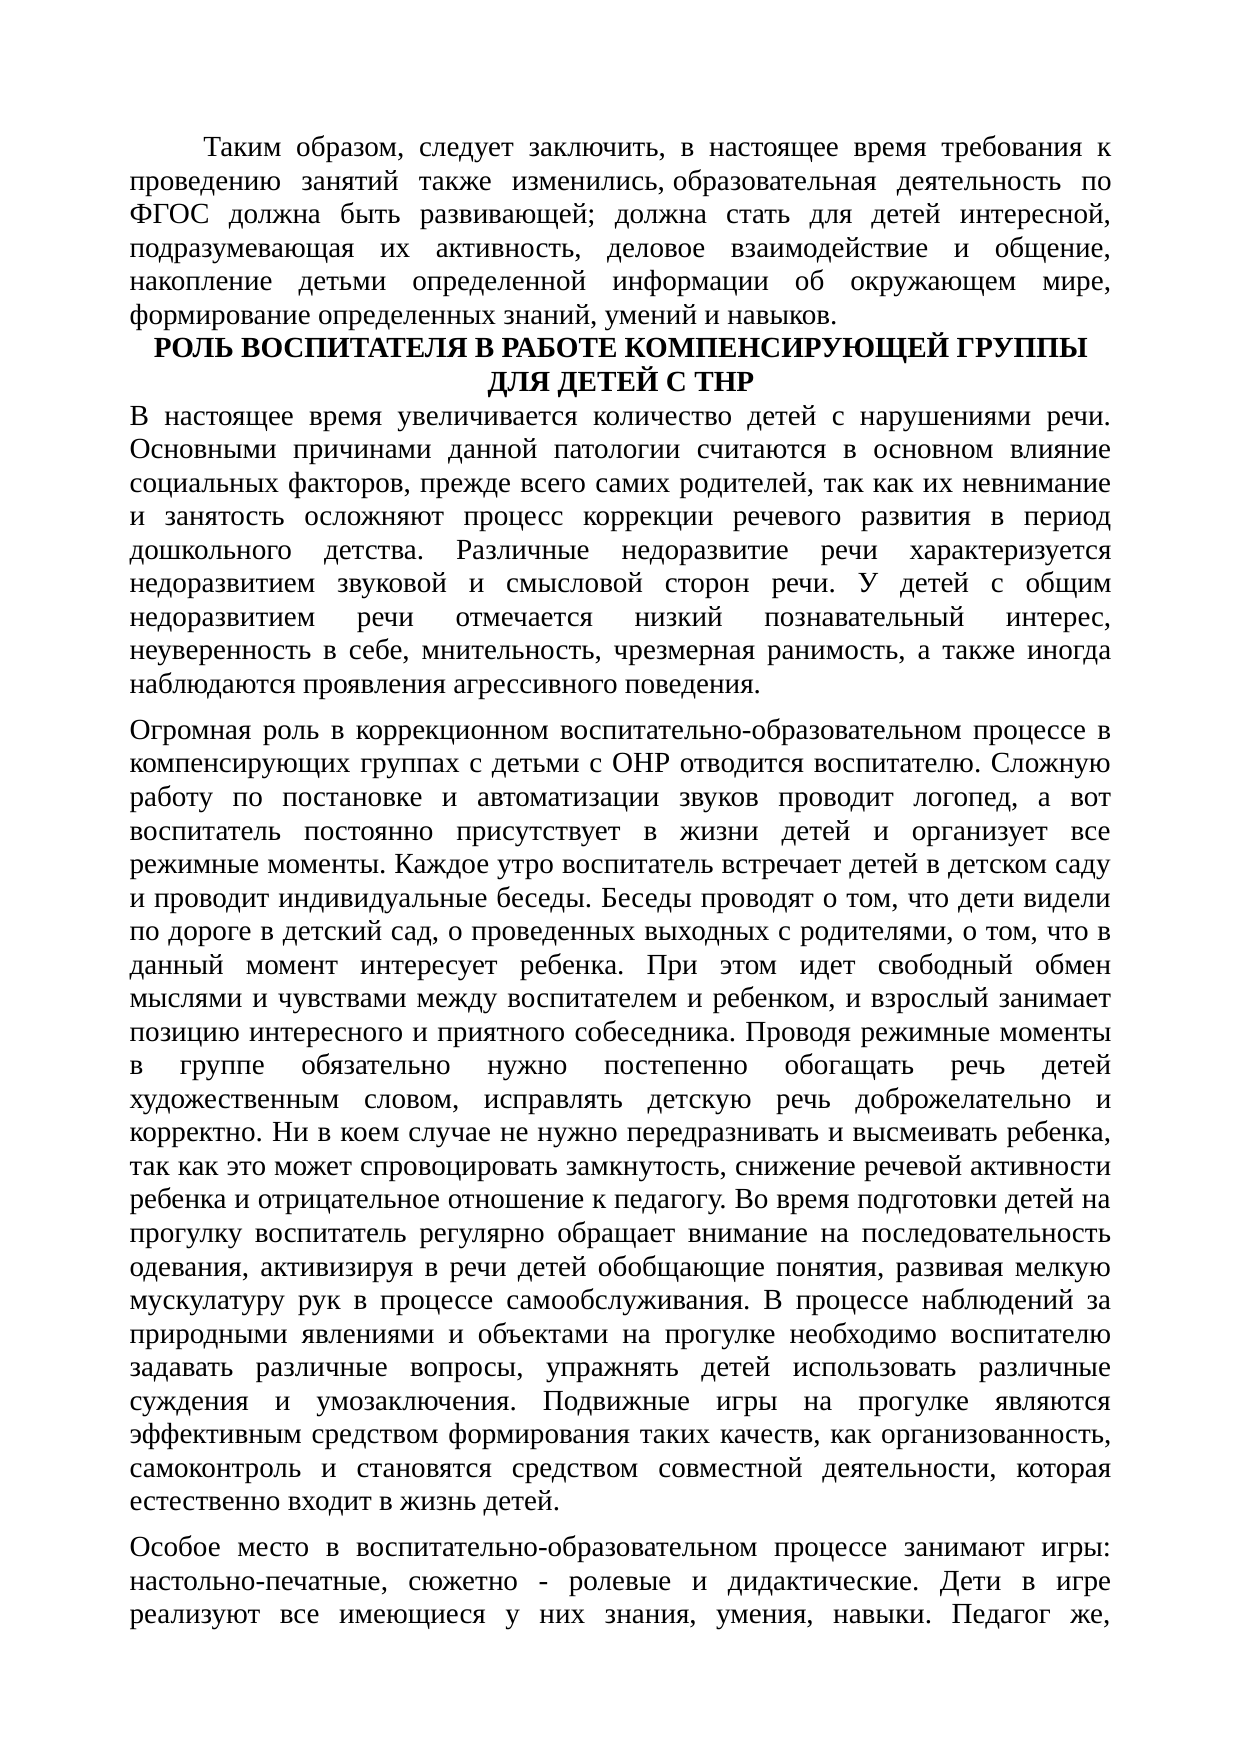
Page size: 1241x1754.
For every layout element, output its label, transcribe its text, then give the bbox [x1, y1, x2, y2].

table_header Таким образом, следует заключить, в настоящее время требования к проведению занятий также изменились, образовательная деятельность по ФГОС должна быть развивающей; должна стать для детей интересной, подразумевающая их активность, деловое взаимодействие и общение, накопление детьми определенной информации об окружающем мире, формирование определенных знаний, умений и навыков. РОЛЬ ВОСПИТАТЕЛЯ В РАБОТЕ КОМПЕНСИРУЮЩЕЙ ГРУППЫ ДЛЯ ДЕТЕЙ С ТНР В настоящее время увеличивается количество детей с нарушениями речи. Основными причинами данной патологии считаются в основном влияние социальных факторов, прежде всего самих родителей, так как их невнимание и занятость осложняют процесс коррекции речевого развития в период дошкольного детства. Различные недоразвитие речи характеризуется недоразвитием звуковой и смысловой сторон речи. У детей с общим недоразвитием речи отмечается низкий познавательный интерес, неуверенность в себе, мнительность, чрезмерная ранимость, а также иногда наблюдаются проявления агрессивного поведения. Огромная роль в коррекционном воспитательно-образовательном процессе в компенсирующих группах с детьми с ОНР отводится воспитателю. Сложную работу по постановке и автоматизации звуков проводит логопед, а вот воспитатель постоянно присутствует в жизни детей и организует все режимные моменты. Каждое утро воспитатель встречает детей в детском саду и проводит индивидуальные беседы. Беседы проводят о том, что дети видели по дороге в детский сад, о проведенных выходных с родителями, о том, что в данный момент интересует ребенка. При этом идет свободный обмен мыслями и чувствами между воспитателем и ребенком, и взрослый занимает позицию интересного и приятного собеседника. Проводя режимные моменты в группе обязательно нужно постепенно обогащать речь детей художественным словом, исправлять детскую речь доброжелательно и корректно. Ни в коем случае не нужно передразнивать и высмеивать ребенка, так как это может спровоцировать замкнутость, снижение речевой активности ребенка и отрицательное отношение к педагогу. Во время подготовки детей на прогулку воспитатель регулярно обращает внимание на последовательность одевания, активизируя в речи детей обобщающие понятия, развивая мелкую мускулатуру рук в процессе самообслуживания. В процессе наблюдений за природными явлениями и объектами на прогулке необходимо воспитателю задавать различные вопросы, упражнять детей использовать различные суждения и умозаключения. Подвижные игры на прогулке являются эффективным средством формирования таких качеств, как организованность, самоконтроль и становятся средством совместной деятельности, которая естественно входит в жизнь детей. Особое место в воспитательно-образовательном процессе занимают игры: настольно-печатные, сюжетно ‐ ролевые и дидактические. Дети в игре реализуют все имеющиеся у них знания, умения, навыки. Педагог же, [124, 118, 1118, 1636]
